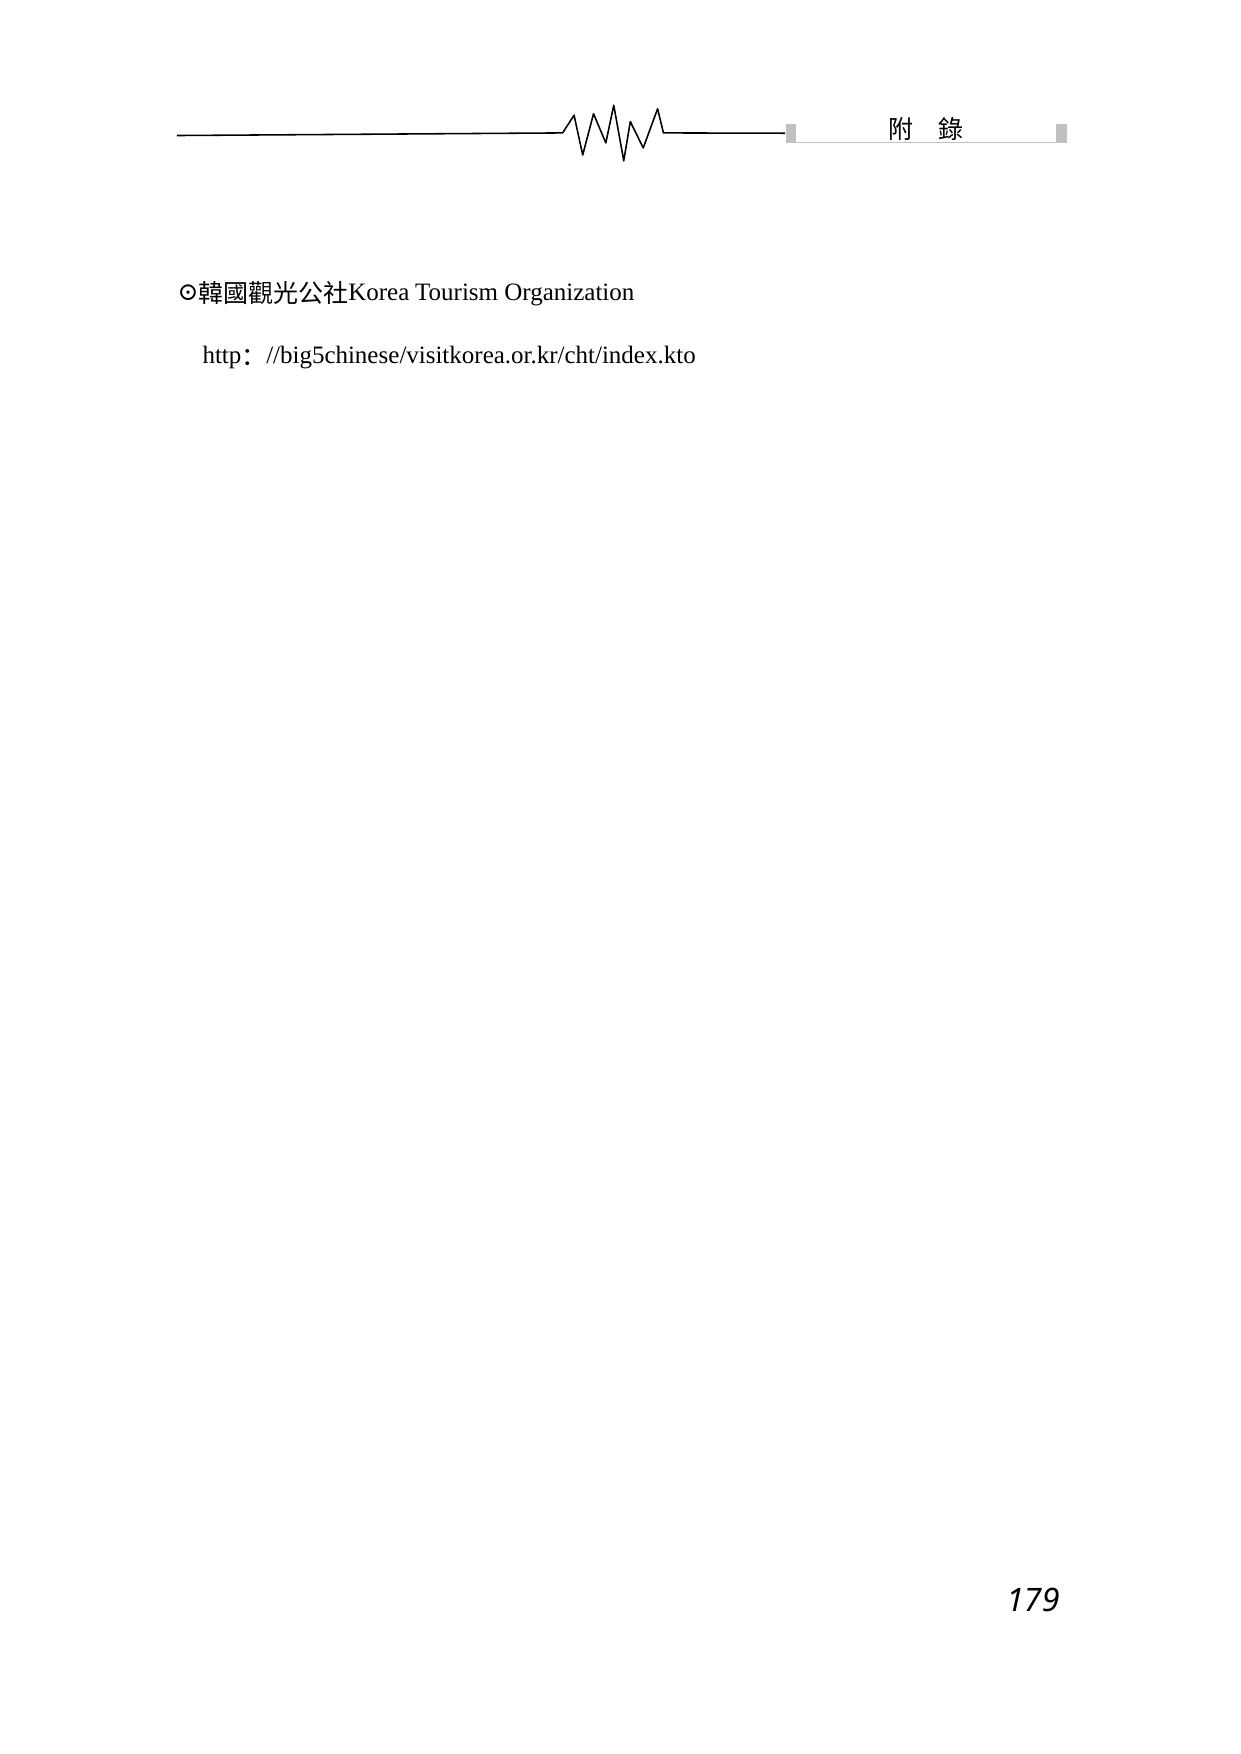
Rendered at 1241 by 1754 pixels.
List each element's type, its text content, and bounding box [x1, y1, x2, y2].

text http：//big5chinese/visitkorea.or.kr/cht/index.kto [177, 313, 1063, 375]
text ⊙韓國觀光公社Korea Tourism Organization [177, 250, 1063, 313]
